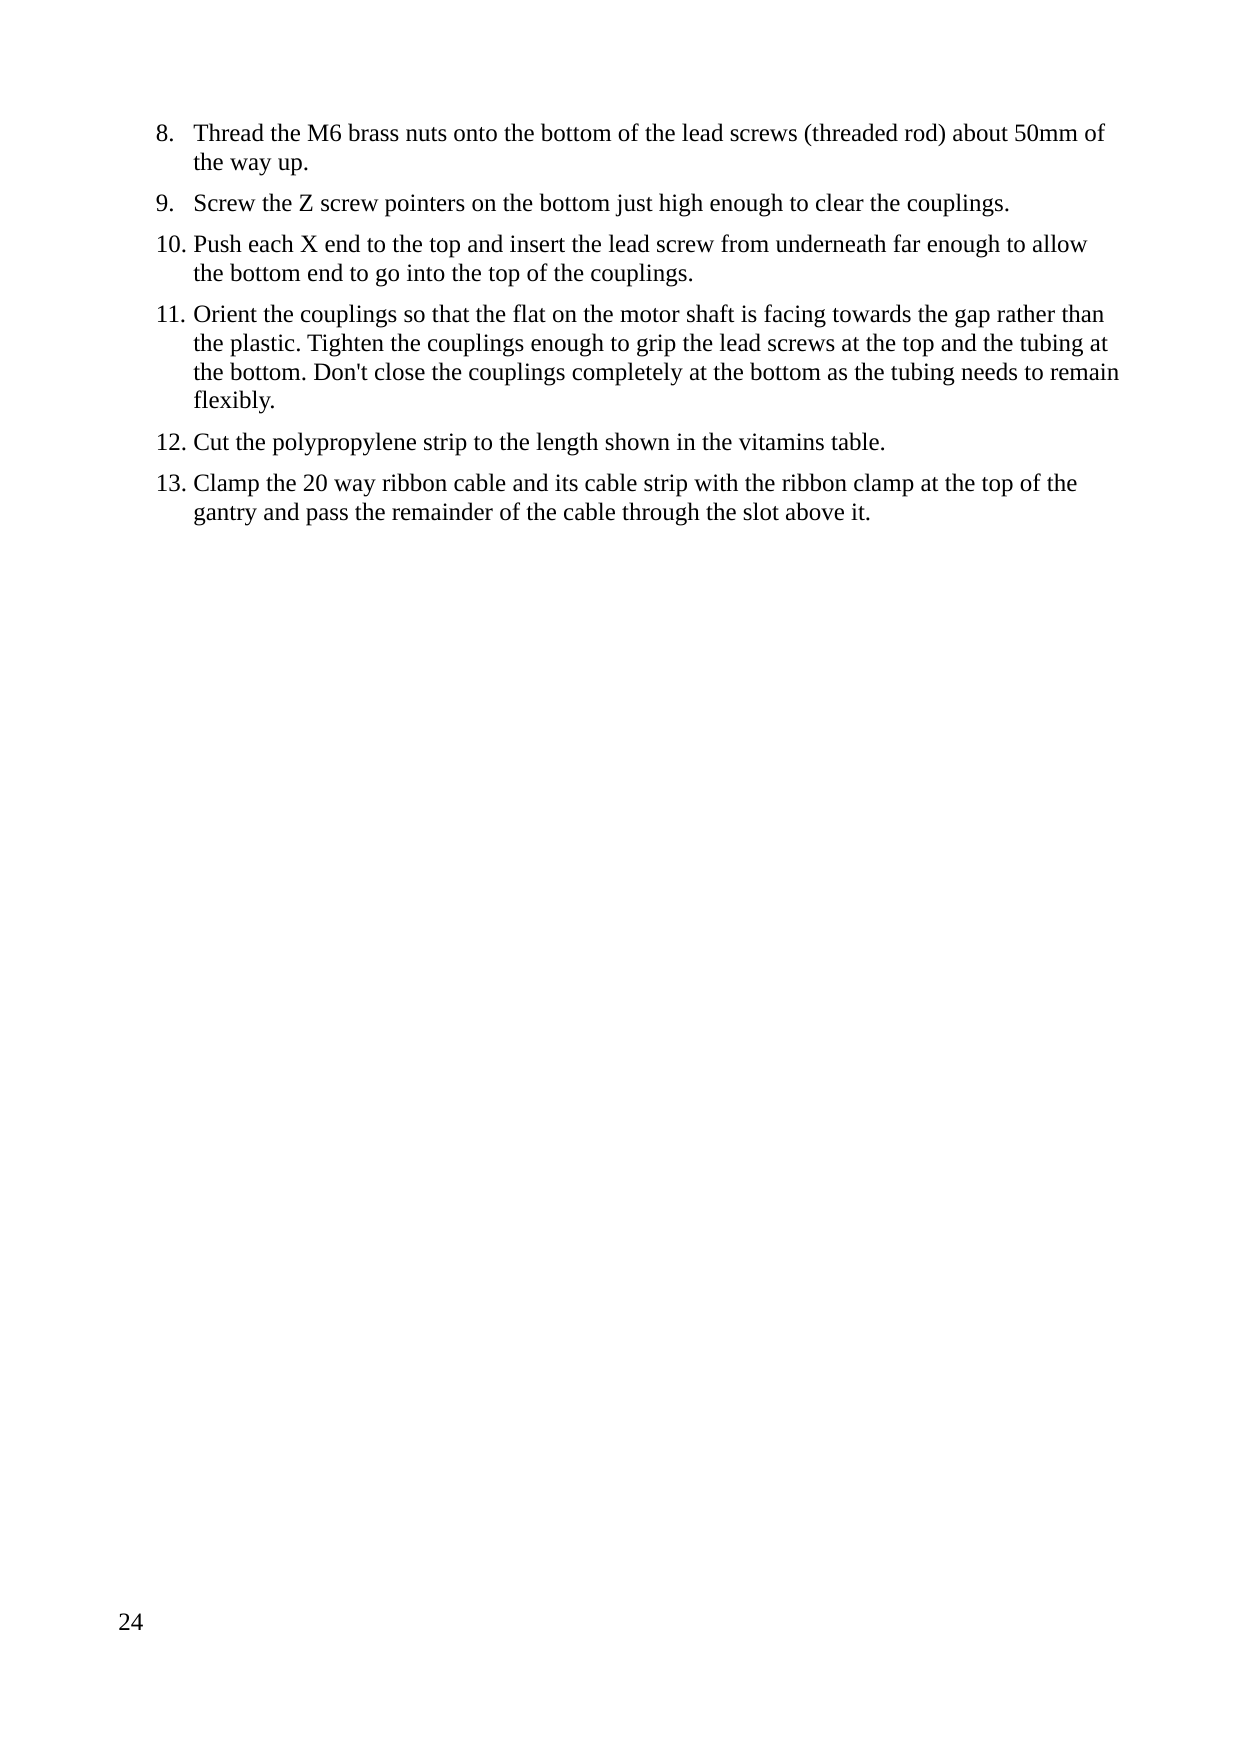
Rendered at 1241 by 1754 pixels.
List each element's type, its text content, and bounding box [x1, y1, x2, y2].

list Push each X end to the top and insert the lead screw from underneath far enough to allow the bottom end to go into the top of the couplings. [156, 229, 1122, 287]
list Screw the Z screw pointers on the bottom just high enough to clear the couplings. [156, 188, 1122, 217]
list Thread the M6 brass nuts onto the bottom of the lead screws (threaded rod) about 50mm of the way up. [156, 118, 1122, 176]
list Clamp the 20 way ribbon cable and its cable strip with the ribbon clamp at the top of the gantry and pass the remainder of the cable through the slot above it. [156, 468, 1122, 526]
list Orient the couplings so that the flat on the motor shaft is facing towards the gap rather than the plastic. Tighten the couplings enough to grip the lead screws at the top and the tubing at the bottom. Don't close the couplings completely at the bottom as the tubing needs to remain flexibly. [156, 299, 1122, 414]
list Cut the polypropylene strip to the length shown in the vitamins table. [156, 427, 1122, 456]
